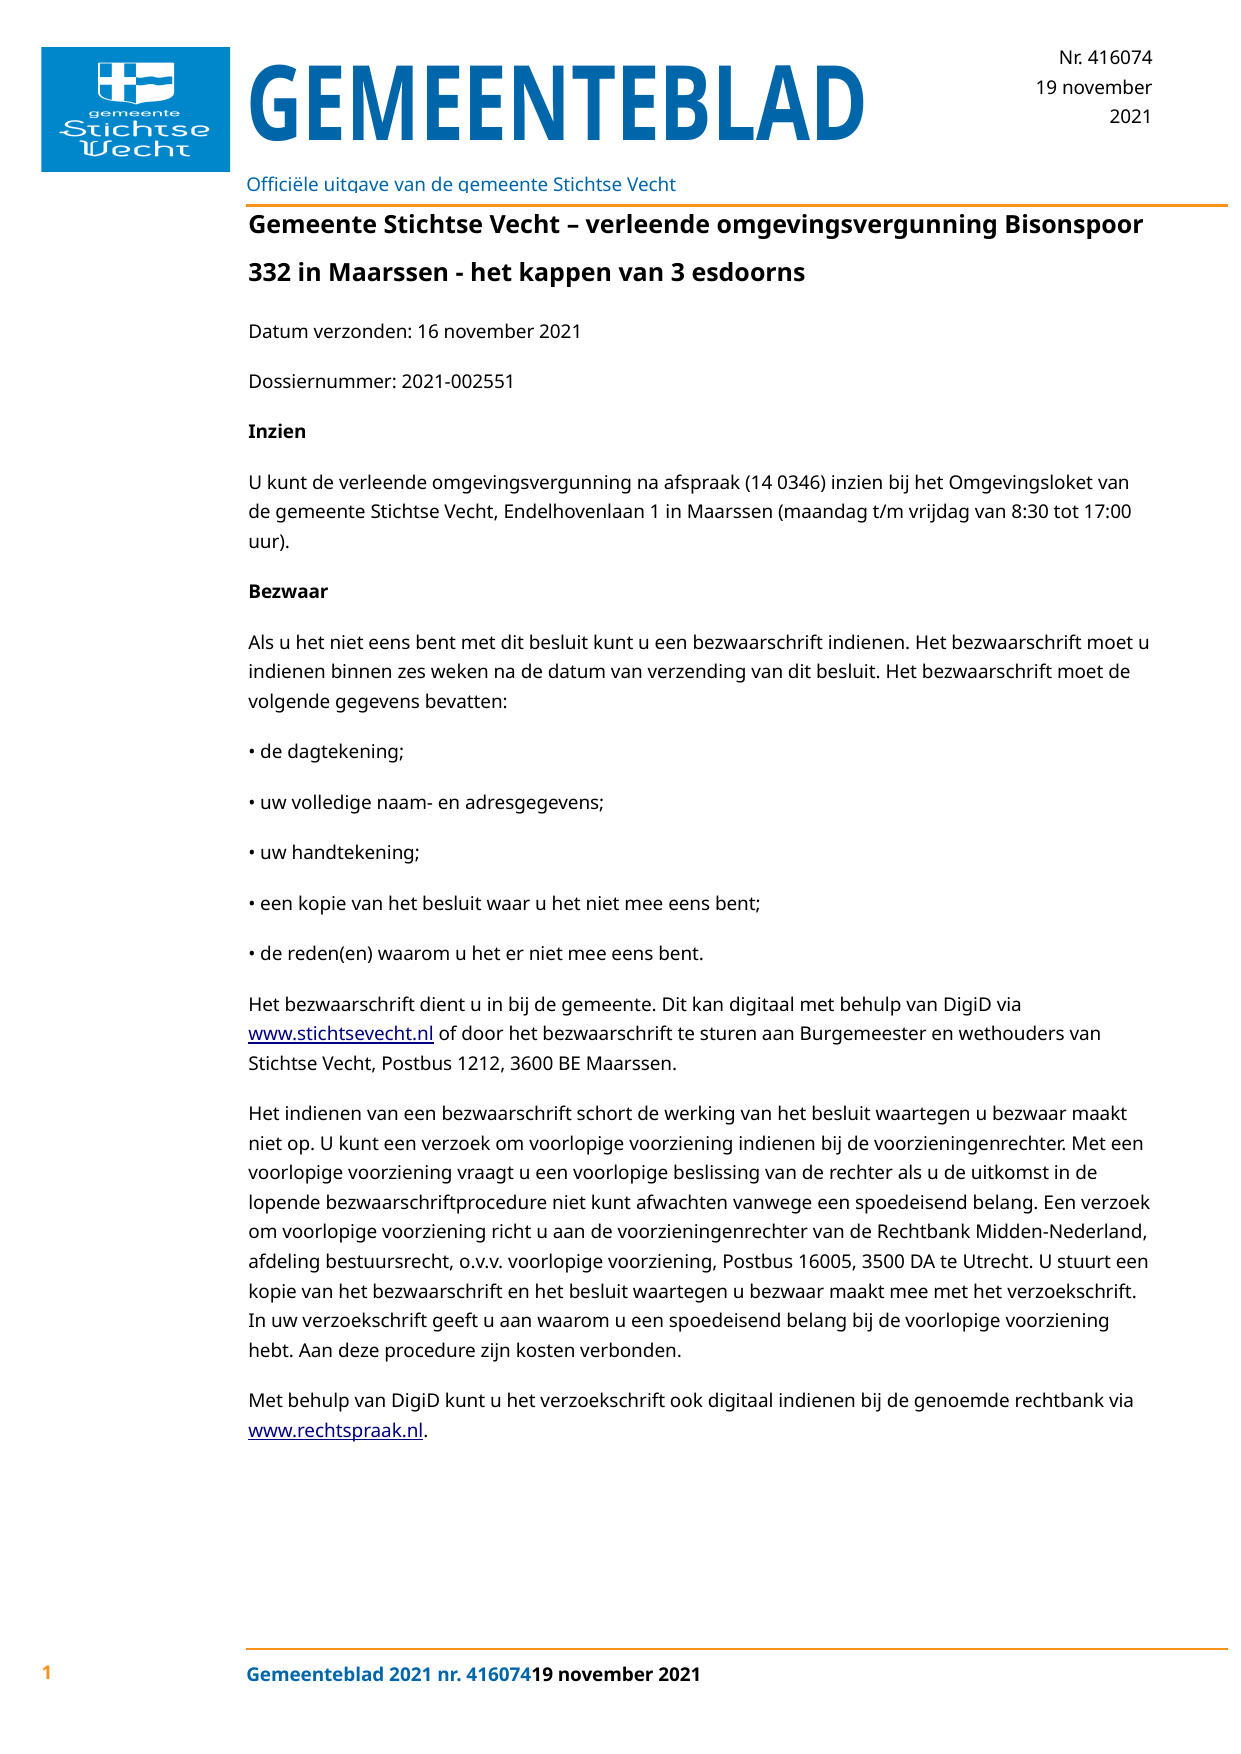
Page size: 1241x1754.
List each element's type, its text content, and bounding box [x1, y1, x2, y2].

text • een kopie van het besluit waar u het niet mee eens bent; [248, 890, 1152, 916]
picture [137, 63, 174, 103]
text Het indienen van een bezwaarschrift schort de werking van het besluit waartegen u bezwaar maakt niet op. U kunt een verzoek om voorlopige voorziening indienen bij de voorzieningenrechter. Met een voorlopige voorziening vraagt u een voorlopige beslissing van de rechter als u de uitkomst in de lopende bezwaarschriftprocedure niet kunt afwachten vanwege een spoedeisend belang. Een verzoek om voorlopige voorziening richt u aan de voorzieningenrechter van de Rechtbank Midden-Nederland, afdeling bestuursrecht, o.v.v. voorlopige voorziening, Postbus 16005, 3500 DA te Utrecht. U stuurt een kopie van het bezwaarschrift en het besluit waartegen u bezwaar maakt mee met het verzoekschrift. In uw verzoekschrift geeft u aan waarom u een spoedeisend belang bij de voorlopige voorziening hebt. Aan deze procedure zijn kosten verbonden. [248, 1100, 1152, 1363]
text • de dagtekening; [248, 739, 1152, 764]
text Datum verzonden: 16 november 2021 [248, 318, 1152, 344]
text Het bezwaarschrift dient u in bij de gemeente. Dit kan digitaal met behulp van DigiD via www.stichtsevecht.nl of door het bezwaarschrift te sturen aan Burgemeester en wethouders van Stichtse Vecht, Postbus 1212, 3600 BE Maarssen. [248, 991, 1152, 1076]
text Met behulp van DigiD kunt u het verzoekschrift ook digitaal indienen bij de genoemde rechtbank via www.rechtspraak.nl. [248, 1387, 1152, 1443]
text Inzien [248, 419, 1152, 444]
text U kunt de verleende omgevingsvergunning na afspraak (14 0346) inzien bij het Omgevingsloket van de gemeente Stichtse Vecht, Endelhovenlaan 1 in Maarssen (maandag t/m vrijdag van 8:30 tot 17:00 uur). [248, 469, 1152, 554]
picture [99, 63, 135, 101]
text Als u het niet eens bent met dit besluit kunt u een bezwaarschrift indienen. Het bezwaarschrift moet u indienen binnen zes weken na de datum van verzending van dit besluit. Het bezwaarschrift moet de volgende gegevens bevatten: [248, 629, 1152, 714]
text Dossiernummer: 2021-002551 [248, 368, 1152, 394]
text Bezwaar [248, 579, 1152, 604]
text • uw handtekening; [248, 839, 1152, 865]
text Gemeente Stichtse Vecht – verleende omgevingsvergunning Bisonspoor 332 in Maarssen - het kappen van 3 esdoorns [248, 207, 1152, 288]
text • de reden(en) waarom u het er niet mee eens bent. [248, 940, 1152, 966]
text • uw volledige naam- en adresgegevens; [248, 789, 1152, 815]
